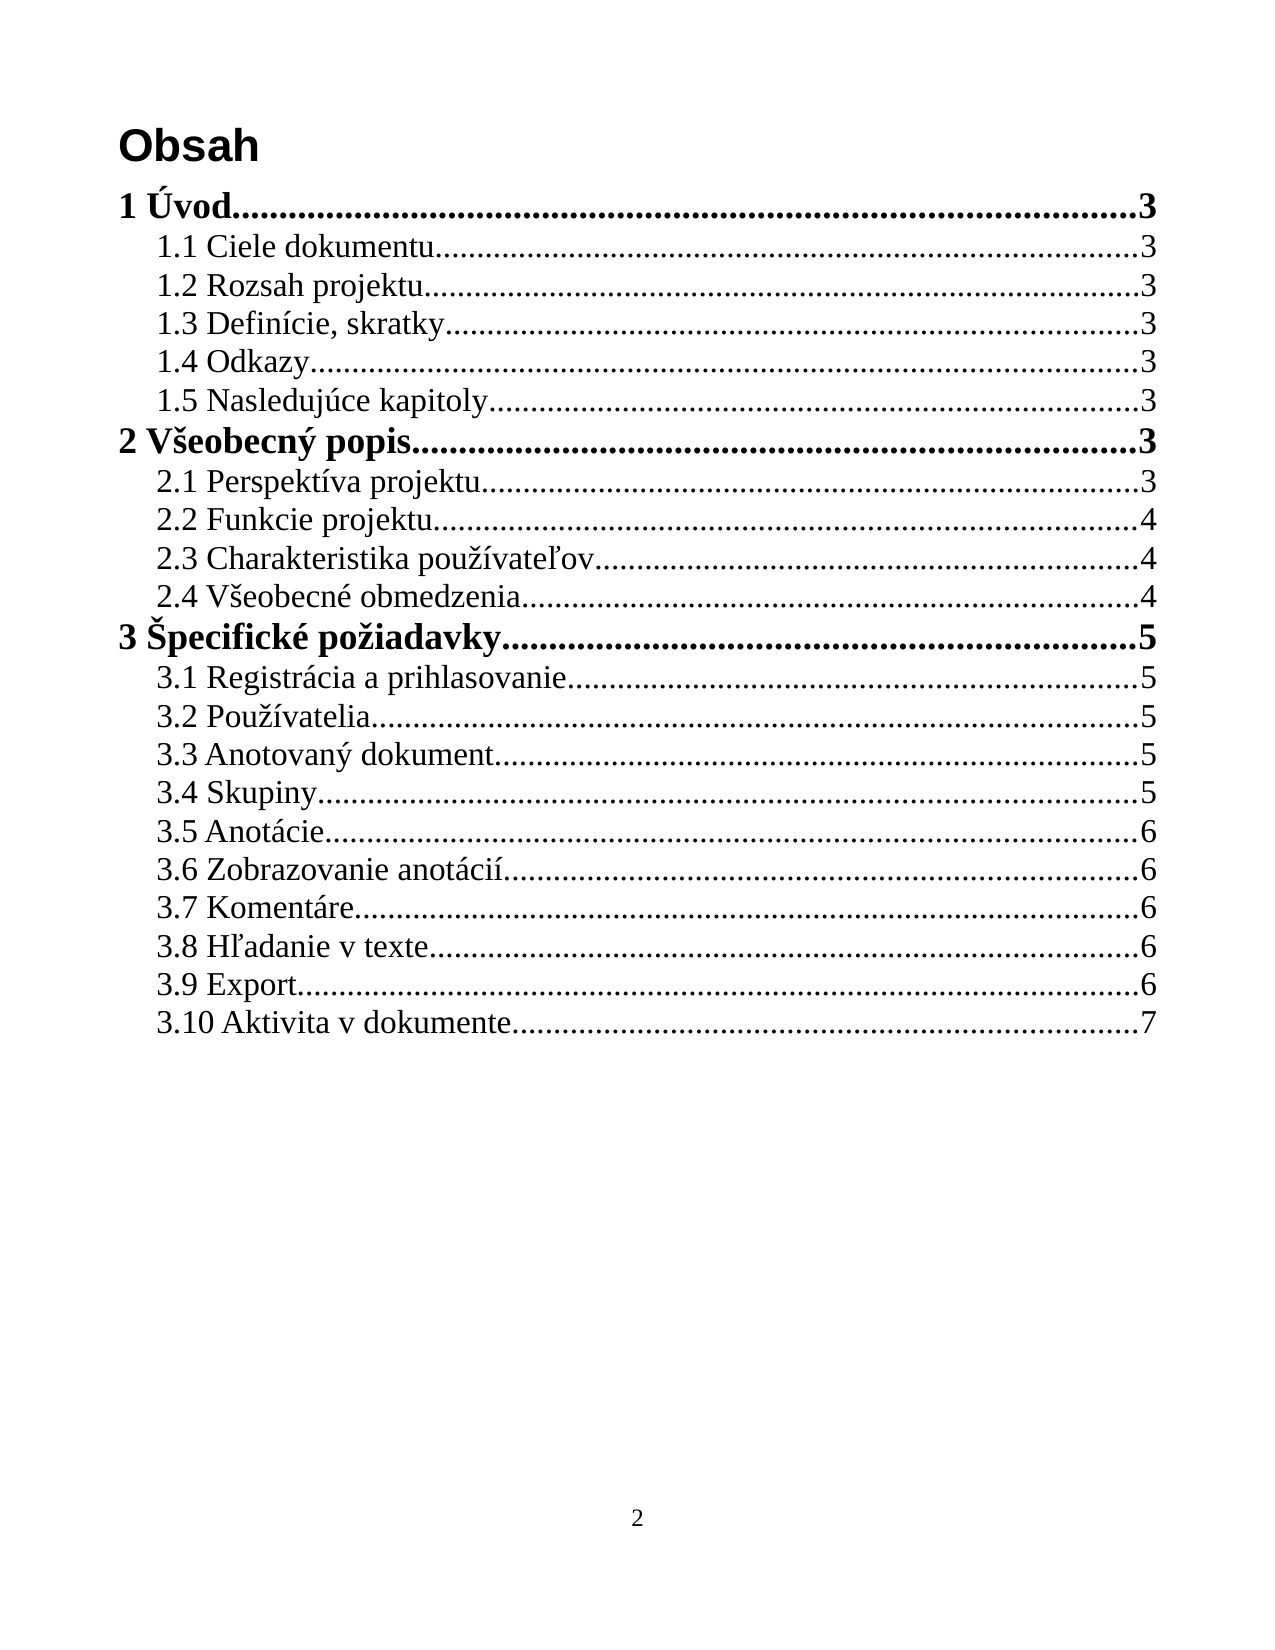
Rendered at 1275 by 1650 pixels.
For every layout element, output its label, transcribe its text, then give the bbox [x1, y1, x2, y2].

text 2 Všeobecný popis 3 [118, 418, 1157, 461]
text 3.9 Export 6 [148, 964, 1157, 1003]
text 1.1 Ciele dokumentu 3 [148, 226, 1157, 265]
text 3.2 Používatelia 5 [148, 696, 1157, 734]
text 3.6 Zobrazovanie anotácií 6 [148, 849, 1157, 888]
text 2.1 Perspektíva projektu 3 [148, 461, 1157, 499]
text 1.4 Odkazy 3 [148, 341, 1157, 380]
text 3.7 Komentáre 6 [148, 888, 1157, 926]
subtitle Obsah [118, 118, 1157, 171]
text 2.2 Funkcie projektu 4 [148, 499, 1157, 538]
text 2.4 Všeobecné obmedzenia 4 [148, 576, 1157, 614]
text 3.1 Registrácia a prihlasovanie 5 [148, 658, 1157, 696]
text 1.5 Nasledujúce kapitoly 3 [148, 380, 1157, 418]
text 3.4 Skupiny 5 [148, 773, 1157, 811]
text 3 Špecifické požiadavky 5 [118, 614, 1157, 658]
text 3.5 Anotácie 6 [148, 811, 1157, 849]
text 2.3 Charakteristika používateľov 4 [148, 538, 1157, 576]
text 3.8 Hľadanie v texte 6 [148, 926, 1157, 964]
text 1.2 Rozsah projektu 3 [148, 265, 1157, 303]
text 1.3 Definície, skratky 3 [148, 303, 1157, 341]
text 3.10 Aktivita v dokumente 7 [148, 1003, 1157, 1041]
text 1 Úvod 3 [118, 183, 1157, 226]
text 3.3 Anotovaný dokument 5 [148, 734, 1157, 773]
